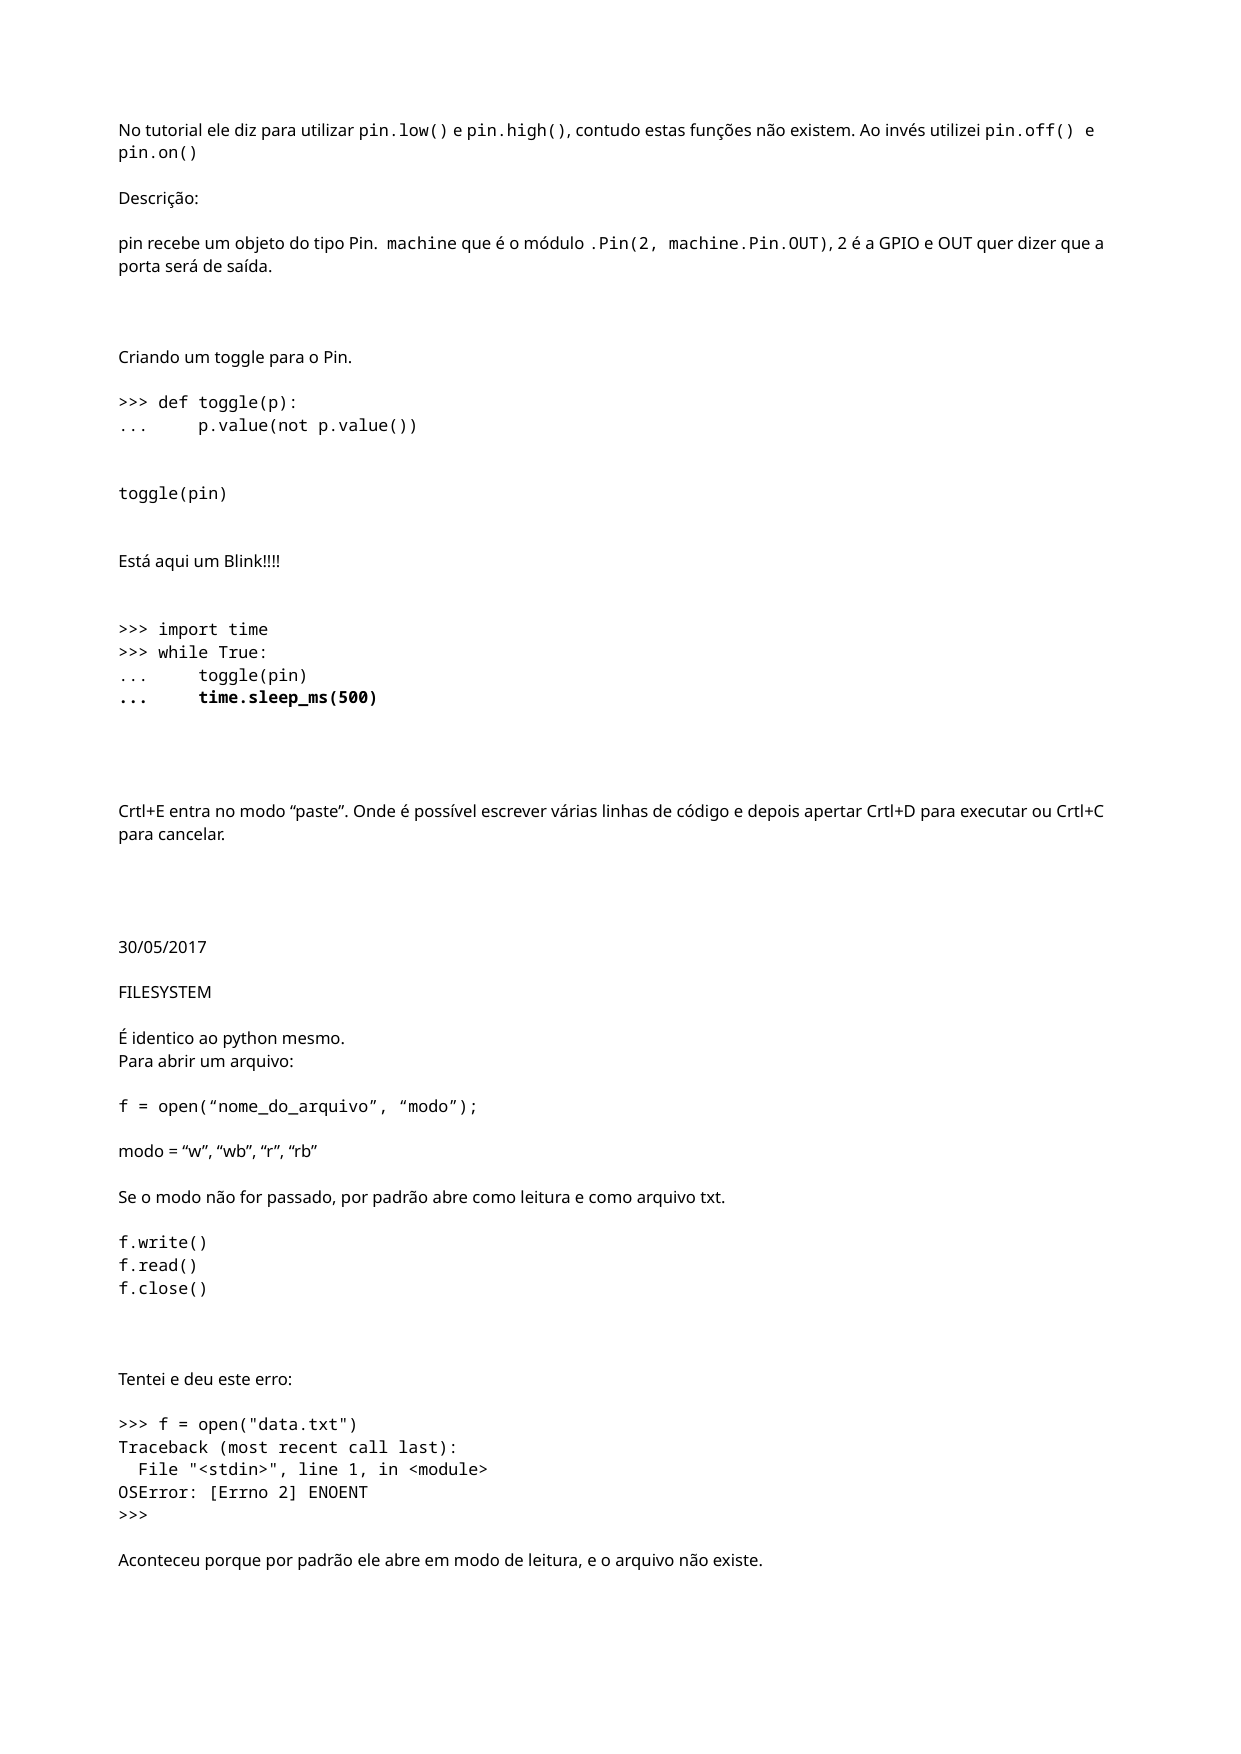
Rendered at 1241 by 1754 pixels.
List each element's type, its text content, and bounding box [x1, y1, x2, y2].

text pin recebe um objeto do tipo Pin. machine que é o módulo .Pin(2, machine.Pin.OUT), 2 é a GPIO e OUT quer dizer que a porta será de saída. [118, 232, 1122, 277]
text f.close() [118, 1276, 1122, 1299]
text Criando um toggle para o Pin. [118, 345, 1122, 368]
text ... toggle(pin) [118, 663, 1122, 686]
text >>> [118, 1503, 1122, 1526]
text f = open(“nome_do_arquivo”, “modo”); [118, 1094, 1122, 1117]
text É identico ao python mesmo. [118, 1026, 1122, 1049]
text 30/05/2017 [118, 936, 1122, 958]
text ... p.value(not p.value()) [118, 413, 1122, 436]
text Tentei e deu este erro: [118, 1367, 1122, 1390]
text Está aqui um Blink!!!! [118, 549, 1122, 572]
text >>> import time [118, 618, 1122, 640]
text No tutorial ele diz para utilizar pin.low() e pin.high(), contudo estas funções não existem. Ao invés utilizei pin.off() e pin.on() [118, 118, 1122, 163]
text Se o modo não for passado, por padrão abre como leitura e como arquivo txt. [118, 1185, 1122, 1208]
text Para abrir um arquivo: [118, 1049, 1122, 1072]
text modo = “w”, “wb”, “r”, “rb” [118, 1140, 1122, 1163]
text OSError: [Errno 2] ENOENT [118, 1481, 1122, 1503]
text toggle(pin) [118, 481, 1122, 504]
text Traceback (most recent call last): [118, 1435, 1122, 1458]
text f.read() [118, 1253, 1122, 1276]
text >>> def toggle(p): [118, 391, 1122, 413]
text File "<stdin>", line 1, in <module> [118, 1458, 1122, 1481]
text Descrição: [118, 186, 1122, 209]
text >>> f = open("data.txt") [118, 1412, 1122, 1435]
text >>> while True: [118, 640, 1122, 663]
text f.write() [118, 1231, 1122, 1253]
text Crtl+E entra no modo “paste”. Onde é possível escrever várias linhas de código e depois apertar Crtl+D para executar ou Crtl+C para cancelar. [118, 799, 1122, 845]
text Aconteceu porque por padrão ele abre em modo de leitura, e o arquivo não existe. [118, 1549, 1122, 1571]
text ... time.sleep_ms(500) [118, 686, 1122, 708]
text FILESYSTEM [118, 981, 1122, 1004]
